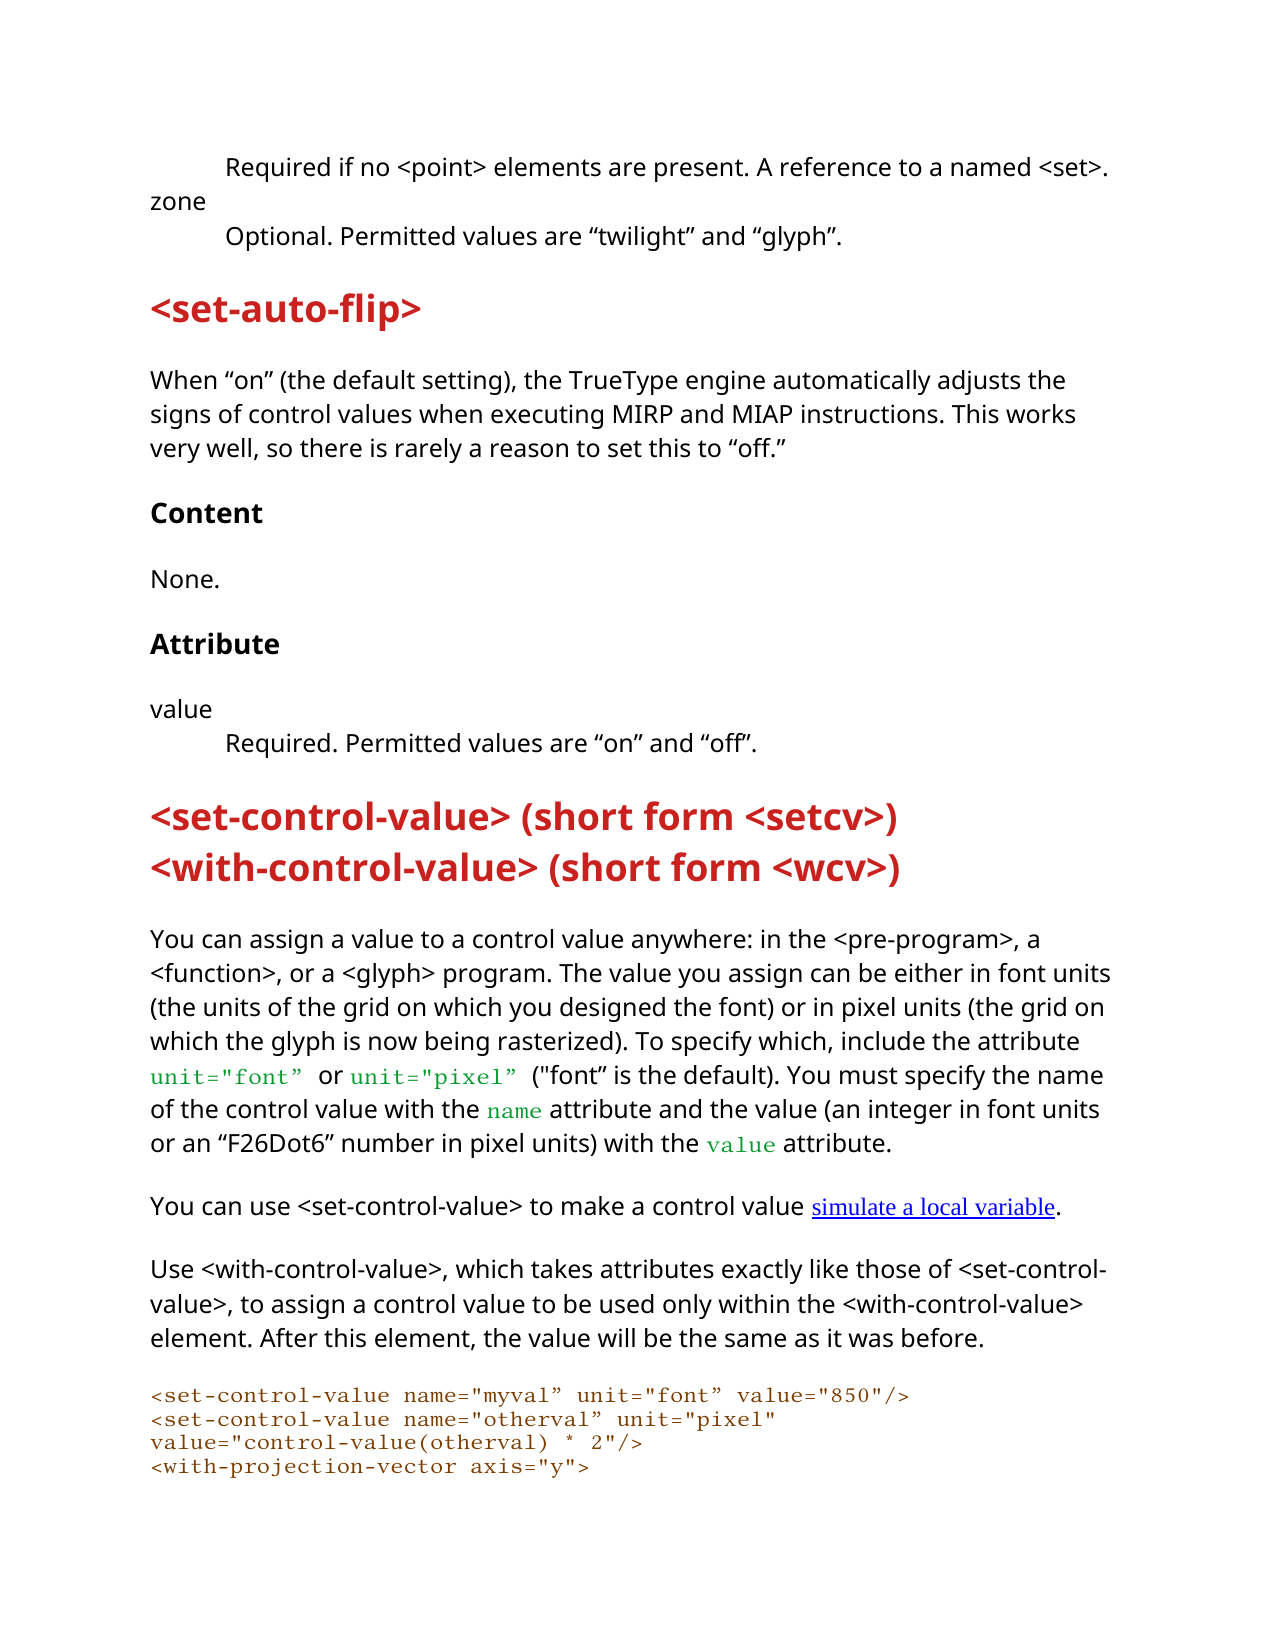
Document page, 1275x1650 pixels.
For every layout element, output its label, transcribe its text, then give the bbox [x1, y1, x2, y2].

text <set-control-value name="otherval” unit="pixel" [150, 1407, 1125, 1431]
text zone [150, 184, 1125, 218]
text value="control-value(otherval) * 2"/> [150, 1431, 1125, 1455]
text You can use <set-control-value> to make a control value simulate a local variable. [150, 1189, 1125, 1223]
text Required if no <point> elements are present. A reference to a named <set>. [225, 150, 1125, 184]
text Use <with-control-value>, which takes attributes exactly like those of <set-control-value>, to assign a control value to be used only within the <with-control-value> element. After this element, the value will be the same as it was before. [150, 1252, 1125, 1354]
text <set-control-value name="myval” unit="font” value="850"/> [150, 1383, 1125, 1407]
subtitle <set-control-value> (short form <setcv>) <with-control-value> (short form <wcv>) [150, 790, 1125, 892]
text value [150, 692, 1125, 726]
text You can assign a value to a control value anywhere: in the <pre-program>, a <function>, or a <glyph> program. The value you assign can be either in font units (the units of the grid on which you designed the font) or in pixel units (the grid on which the glyph is now being rasterized). To specify which, include the attribute unit="font” or unit="pixel” ("font” is the default). You must specify the name of the control value with the name attribute and the value (an integer in font units or an “F26Dot6” number in pixel units) with the value attribute. [150, 921, 1125, 1160]
text Optional. Permitted values are “twilight” and “glyph”. [225, 218, 1125, 252]
subtitle Attribute [150, 624, 1125, 663]
subtitle Content [150, 494, 1125, 532]
text <with-projection-vector axis="y"> [150, 1455, 1125, 1478]
text When “on” (the default setting), the TrueType engine automatically adjusts the signs of control values when executing MIRP and MIAP instructions. This works very well, so there is rarely a reason to set this to “off.” [150, 362, 1125, 464]
subtitle <set-auto-flip> [150, 282, 1125, 333]
text None. [150, 561, 1125, 595]
text Required. Permitted values are “on” and “off”. [225, 726, 1125, 760]
